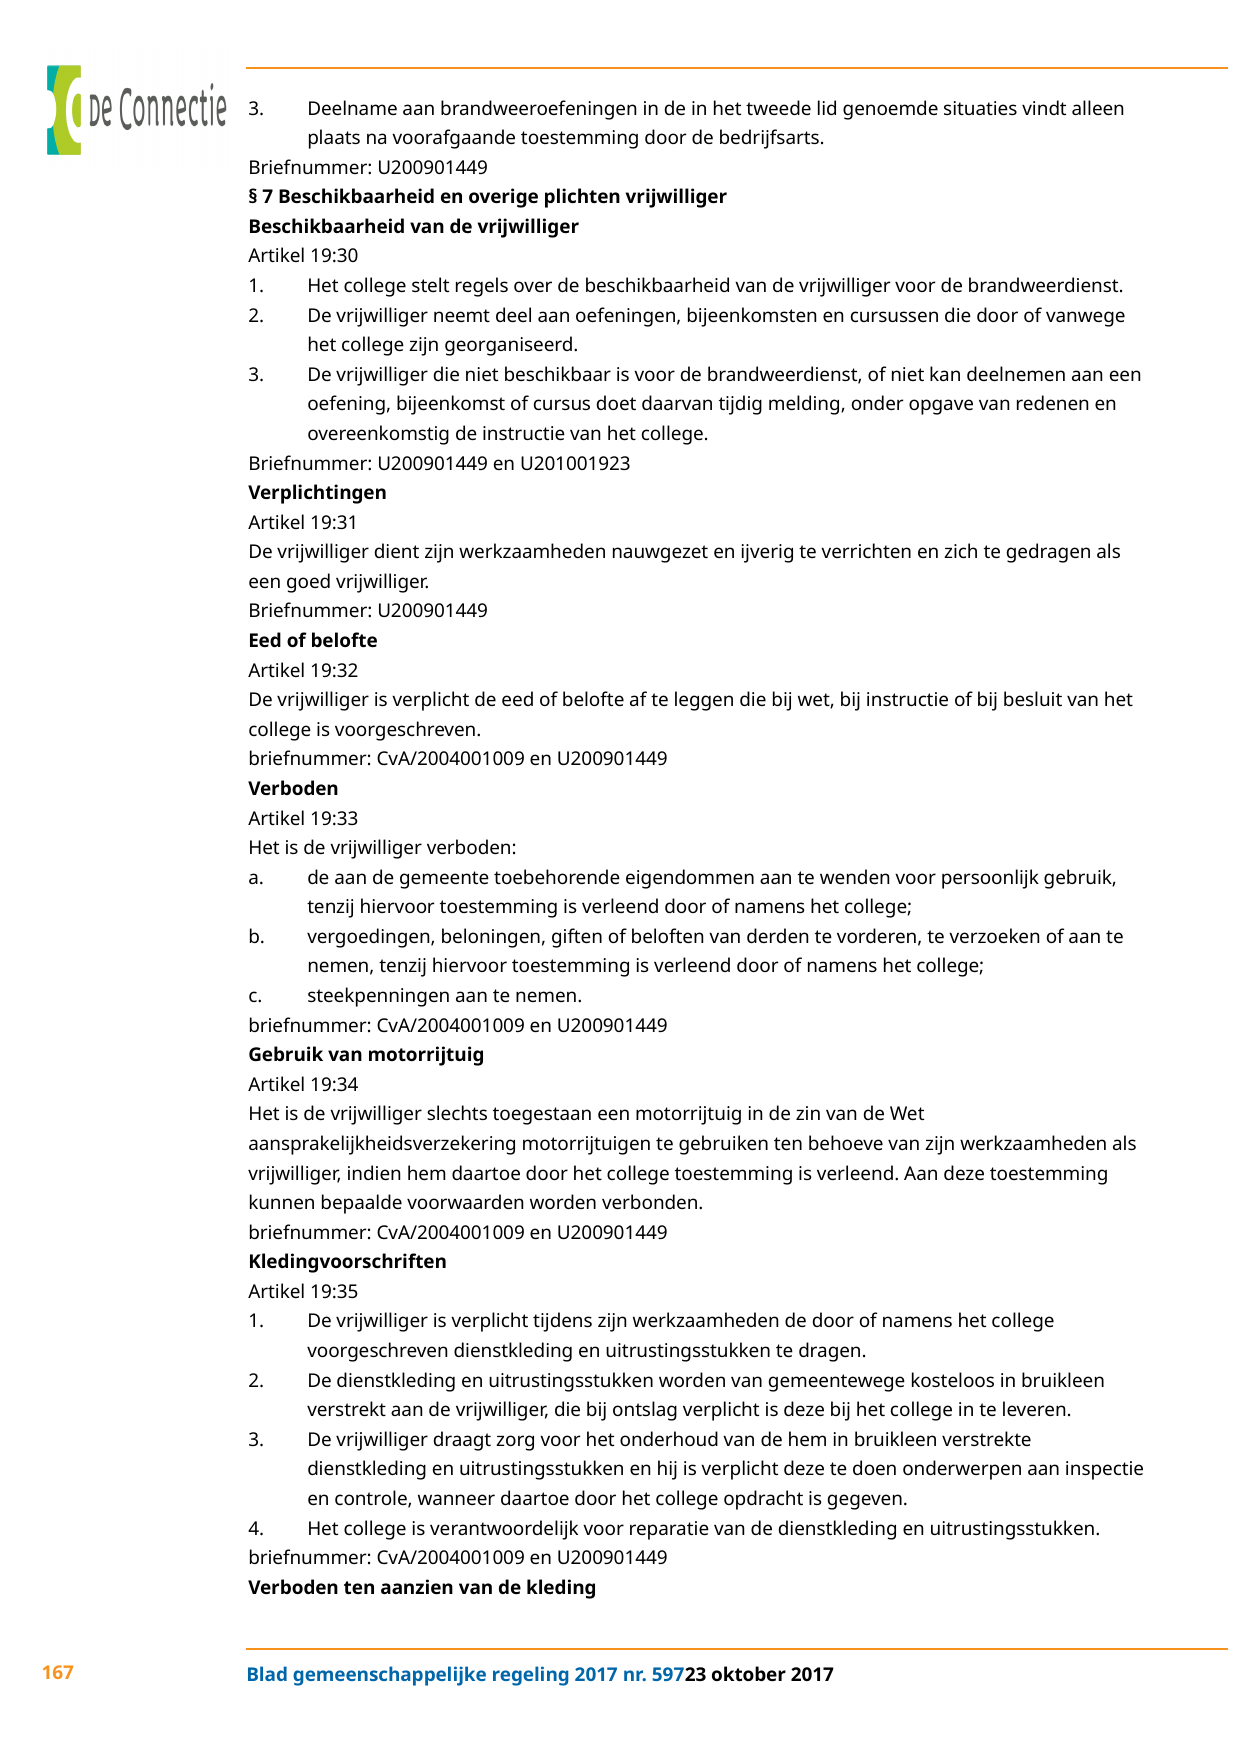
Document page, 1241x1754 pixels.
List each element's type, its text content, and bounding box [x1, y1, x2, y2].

text Artikel 19:35 [248, 1278, 1152, 1304]
text Artikel 19:33 [248, 805, 1152, 831]
text Beschikbaarheid van de vrijwilliger [248, 213, 1152, 239]
text Briefnummer: U200901449 [248, 154, 1152, 180]
text Artikel 19:31 [248, 509, 1152, 535]
list De dienstkleding en uitrustingsstukken worden van gemeentewege kosteloos in bruikleen verstrekt aan de vrijwilliger, die bij ontslag verplicht is deze bij het college in te leveren. [248, 1367, 1152, 1422]
text Artikel 19:34 [248, 1071, 1152, 1097]
list De vrijwilliger draagt zorg voor het onderhoud van de hem in bruikleen verstrekte dienstkleding en uitrustingsstukken en hij is verplicht deze te doen onderwerpen aan inspectie en controle, wanneer daartoe door het college opdracht is gegeven. [248, 1426, 1152, 1511]
text De vrijwilliger is verplicht de eed of belofte af te leggen die bij wet, bij instructie of bij besluit van het college is voorgeschreven. [248, 686, 1152, 742]
list Deelname aan brandweeroefeningen in de in het tweede lid genoemde situaties vindt alleen plaats na voorafgaande toestemming door de bedrijfsarts. [248, 95, 1152, 150]
list vergoedingen, beloningen, giften of beloften van derden te vorderen, te verzoeken of aan te nemen, tenzij hiervoor toestemming is verleend door of namens het college; [248, 923, 1152, 978]
list steekpenningen aan te nemen. [248, 982, 1152, 1008]
list De vrijwilliger neemt deel aan oefeningen, bijeenkomsten en cursussen die door of vanwege het college zijn georganiseerd. [248, 302, 1152, 357]
text briefnummer: CvA/2004001009 en U200901449 [248, 746, 1152, 771]
text briefnummer: CvA/2004001009 en U200901449 [248, 1219, 1152, 1245]
list De vrijwilliger die niet beschikbaar is voor de brandweerdienst, of niet kan deelnemen aan een oefening, bijeenkomst of cursus doet daarvan tijdig melding, onder opgave van redenen en overeenkomstig de instructie van het college. [248, 361, 1152, 446]
list Het college stelt regels over de beschikbaarheid van de vrijwilliger voor de brandweerdienst. [248, 272, 1152, 298]
list de aan de gemeente toebehorende eigendommen aan te wenden voor persoonlijk gebruik, tenzij hiervoor toestemming is verleend door of namens het college; [248, 864, 1152, 919]
text Eed of belofte [248, 627, 1152, 653]
text Briefnummer: U200901449 en U201001923 [248, 450, 1152, 476]
text Gebruik van motorrijtuig [248, 1041, 1152, 1067]
text Briefnummer: U200901449 [248, 598, 1152, 623]
list Het college is verantwoordelijk voor reparatie van de dienstkleding en uitrustingsstukken. [248, 1515, 1152, 1541]
text briefnummer: CvA/2004001009 en U200901449 [248, 1544, 1152, 1570]
text Het is de vrijwilliger slechts toegestaan een motorrijtuig in de zin van de Wet aansprakelijkheidsverzekering motorrijtuigen te gebruiken ten behoeve van zijn werkzaamheden als vrijwilliger, indien hem daartoe door het college toestemming is verleend. Aan deze toestemming kunnen bepaalde voorwaarden worden verbonden. [248, 1101, 1152, 1215]
text Artikel 19:30 [248, 243, 1152, 268]
text De vrijwilliger dient zijn werkzaamheden nauwgezet en ijverig te verrichten en zich te gedragen als een goed vrijwilliger. [248, 538, 1152, 594]
text Verboden ten aanzien van de kleding [248, 1574, 1152, 1600]
text § 7 Beschikbaarheid en overige plichten vrijwilliger [248, 183, 1152, 209]
text Verboden [248, 775, 1152, 801]
text Kledingvoorschriften [248, 1248, 1152, 1274]
text briefnummer: CvA/2004001009 en U200901449 [248, 1012, 1152, 1038]
text Het is de vrijwilliger verboden: [248, 834, 1152, 860]
picture [41, 47, 231, 172]
text Artikel 19:32 [248, 657, 1152, 683]
text Verplichtingen [248, 479, 1152, 505]
list De vrijwilliger is verplicht tijdens zijn werkzaamheden de door of namens het college voorgeschreven dienstkleding en uitrustingsstukken te dragen. [248, 1308, 1152, 1363]
